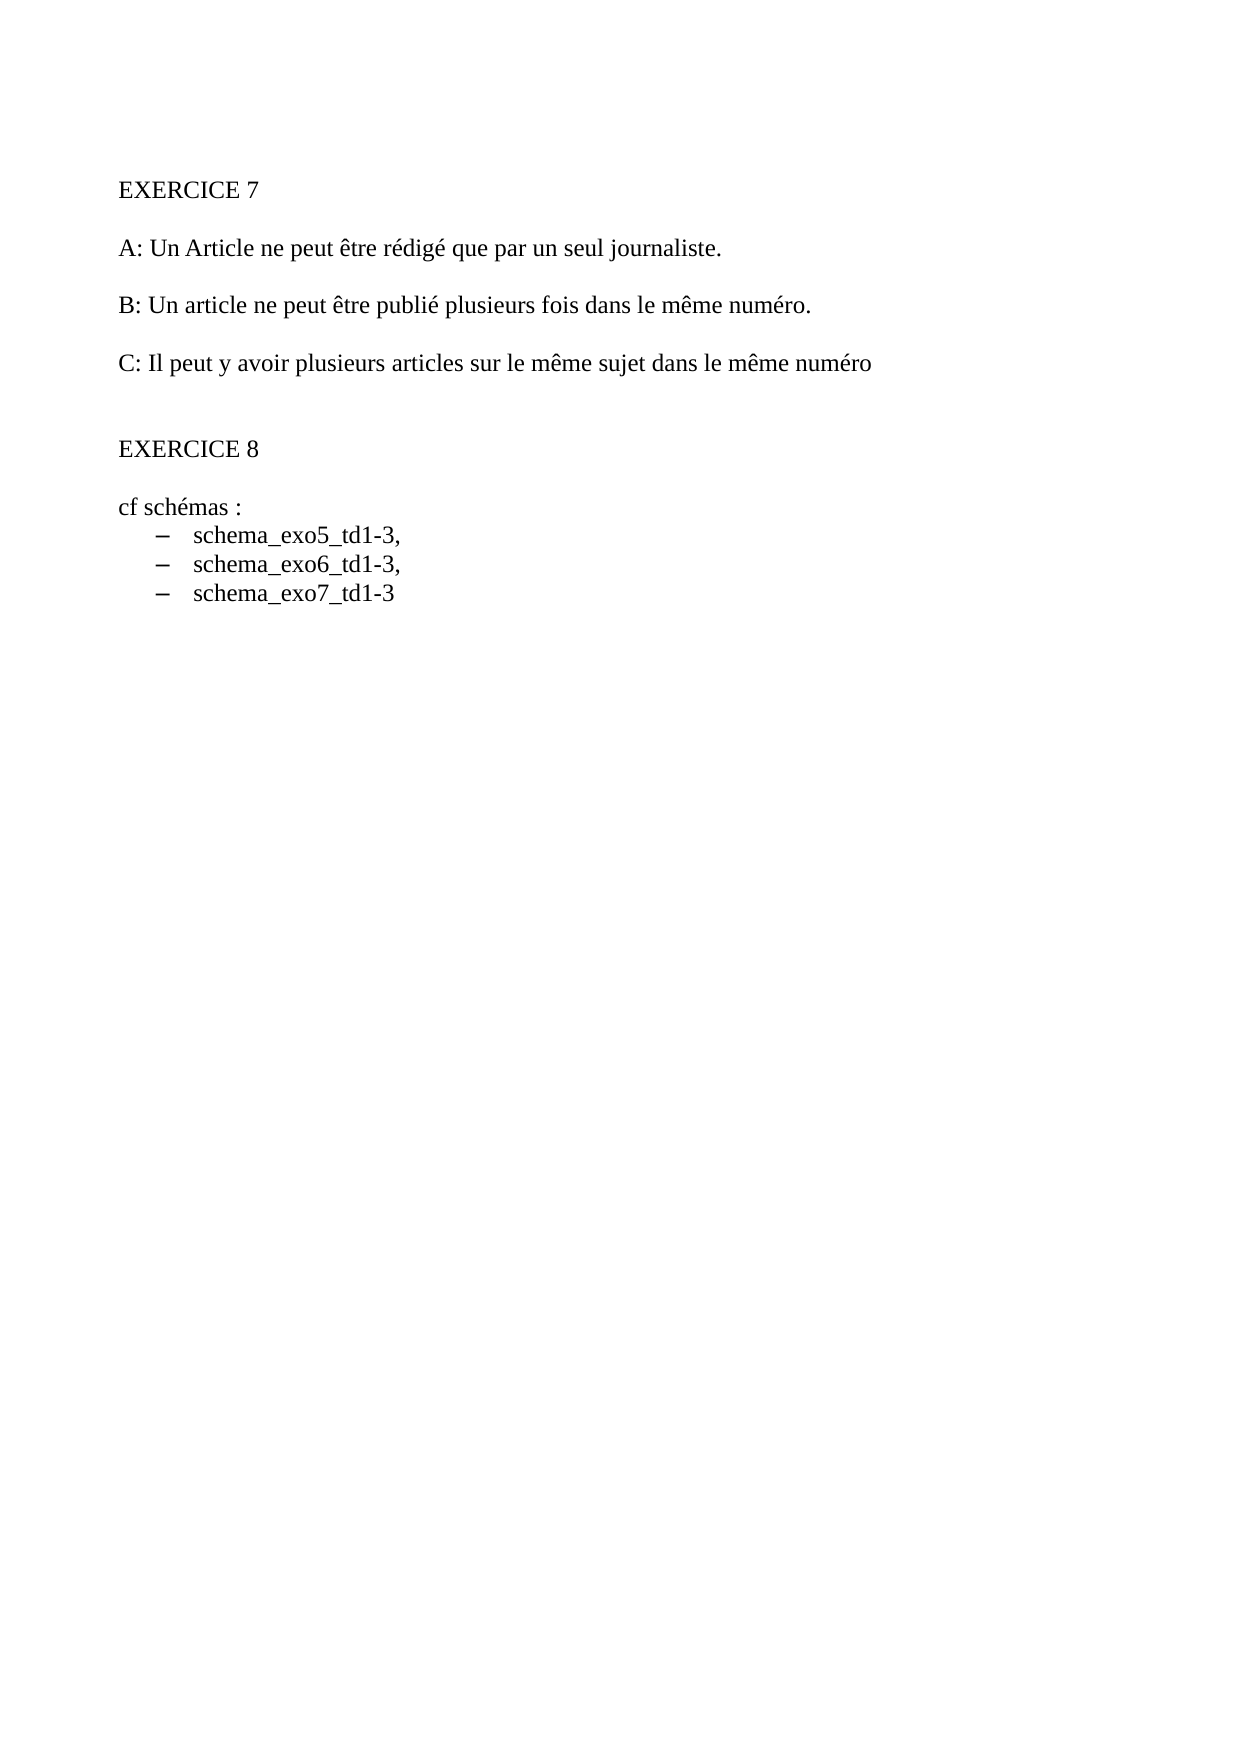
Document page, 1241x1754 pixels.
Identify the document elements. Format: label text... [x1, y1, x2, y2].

list schema_exo7_td1-3 [156, 578, 1122, 607]
text B: Un article ne peut être publié plusieurs fois dans le même numéro. [118, 291, 1122, 319]
list schema_exo6_td1-3, [156, 549, 1122, 578]
text cf schémas : [118, 492, 1122, 521]
text A: Un Article ne peut être rédigé que par un seul journaliste. [118, 233, 1122, 262]
text EXERCICE 8 [118, 434, 1122, 463]
text C: Il peut y avoir plusieurs articles sur le même sujet dans le même numéro [118, 348, 1122, 377]
text EXERCICE 7 [118, 176, 1122, 204]
list schema_exo5_td1-3, [156, 521, 1122, 549]
